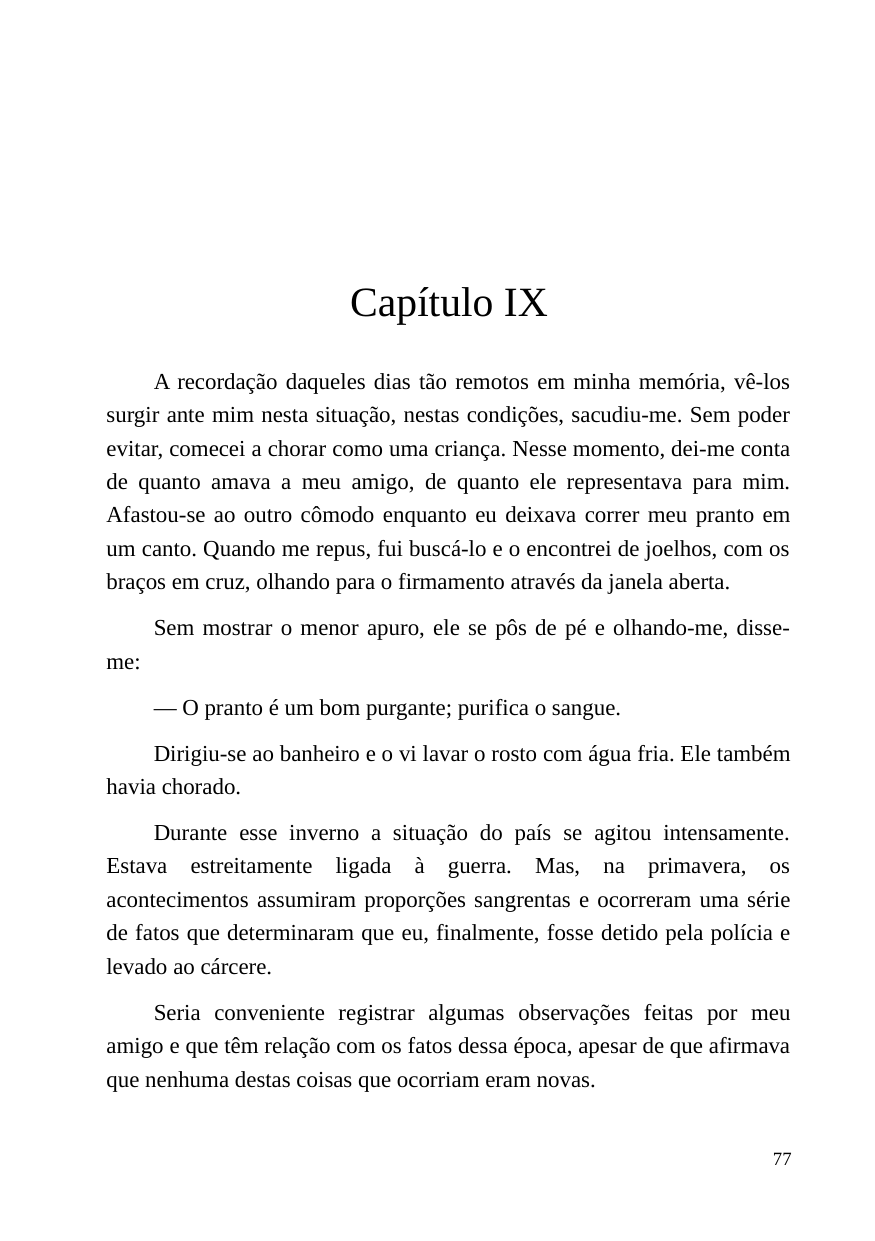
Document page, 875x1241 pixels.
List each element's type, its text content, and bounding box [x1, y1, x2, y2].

subtitle Capítulo IX [106, 277, 791, 325]
text Durante esse inverno a situação do país se agitou intensamente. Estava estreitamente ligada à guerra. Mas, na primavera, os acontecimentos assumiram proporções sangrentas e ocorreram uma série de fatos que determinaram que eu, finalmente, fosse detido pela polícia e levado ao cárcere. [106, 819, 791, 979]
text A recordação daqueles dias tão remotos em minha memória, vê-los surgir ante mim nesta situação, nestas condições, sacudiu-me. Sem poder evitar, comecei a chorar como uma criança. Nesse momento, dei-me conta de quanto amava a meu amigo, de quanto ele representava para mim. Afastou-se ao outro cômodo enquanto eu deixava correr meu pranto em um canto. Quando me repus, fui buscá-lo e o encontrei de joelhos, com os braços em cruz, olhando para o firmamento através da janela aberta. [106, 368, 791, 595]
text Sem mostrar o menor apuro, ele se pôs de pé e olhando-me, disse-me: [106, 614, 791, 674]
text Seria conveniente registrar algumas observações feitas por meu amigo e que têm relação com os fatos dessa época, apesar de que afirmava que nenhuma destas coisas que ocorriam eram novas. [106, 999, 791, 1092]
text — O pranto é um bom purgante; purifica o sangue. [106, 694, 791, 720]
text Dirigiu-se ao banheiro e o vi lavar o rosto com água fria. Ele também havia chorado. [106, 740, 791, 799]
